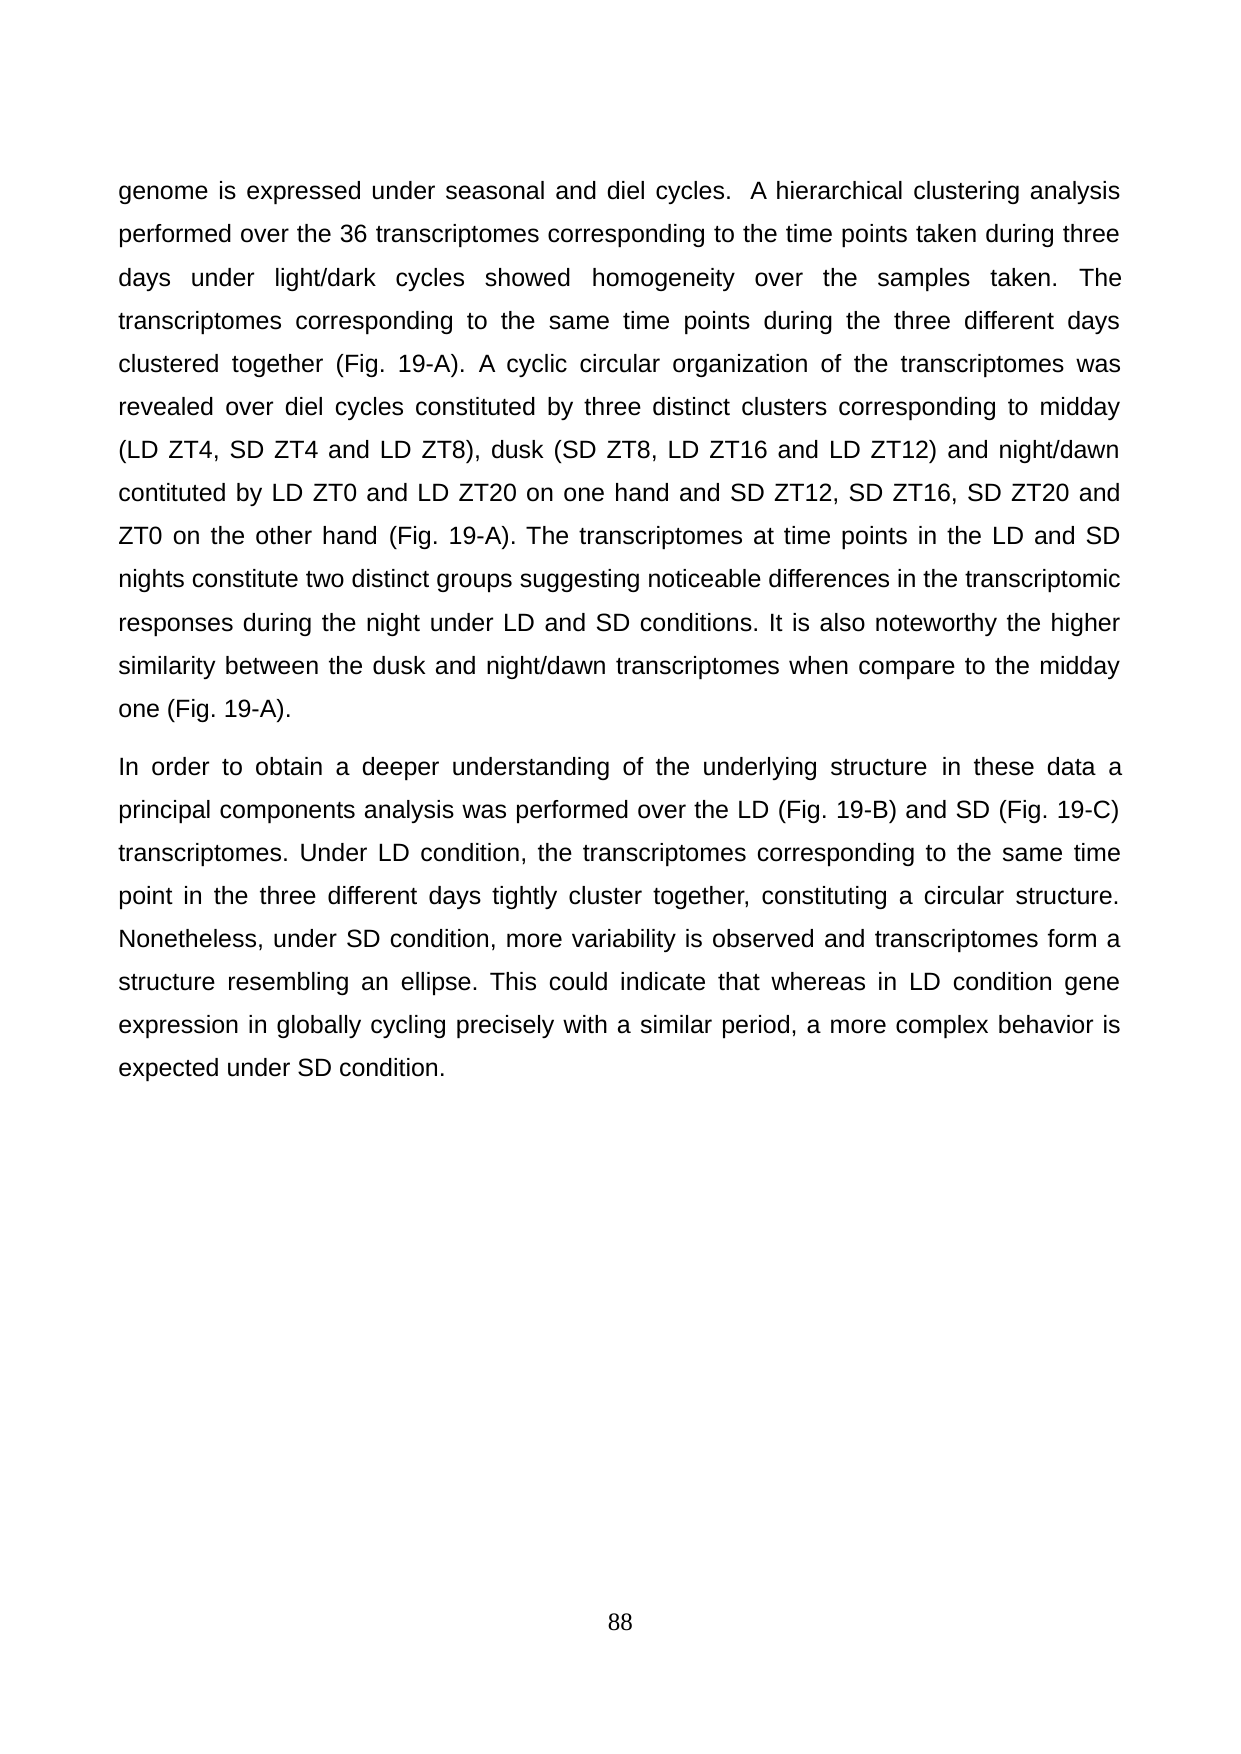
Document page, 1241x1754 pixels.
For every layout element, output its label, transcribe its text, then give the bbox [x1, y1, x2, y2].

text genome is expressed under seasonal and diel cycles. A hierarchical clustering analysis performed over the 36 transcriptomes corresponding to the time points taken during three days under light/dark cycles showed homogeneity over the samples taken. The transcriptomes corresponding to the same time points during the three different days clustered together (Fig. 19-A). A cyclic circular organization of the transcriptomes was revealed over diel cycles constituted by three distinct clusters corresponding to midday (LD ZT4, SD ZT4 and LD ZT8), dusk (SD ZT8, LD ZT16 and LD ZT12) and night/dawn contituted by LD ZT0 and LD ZT20 on one hand and SD ZT12, SD ZT16, SD ZT20 and ZT0 on the other hand (Fig. 19-A). The transcriptomes at time points in the LD and SD nights constitute two distinct groups suggesting noticeable differences in the transcriptomic responses during the night under LD and SD conditions. It is also noteworthy the higher similarity between the dusk and night/dawn transcriptomes when compare to the midday one (Fig. 19-A). [118, 176, 1122, 723]
text In order to obtain a deeper understanding of the underlying structure in these data a principal components analysis was performed over the LD (Fig. 19-B) and SD (Fig. 19-C) transcriptomes. Under LD condition, the transcriptomes corresponding to the same time point in the three different days tightly cluster together, constituting a circular structure. Nonetheless, under SD condition, more variability is observed and transcriptomes form a structure resembling an ellipse. This could indicate that whereas in LD condition gene expression in globally cycling precisely with a similar period, a more complex behavior is expected under SD condition. [118, 752, 1122, 1082]
